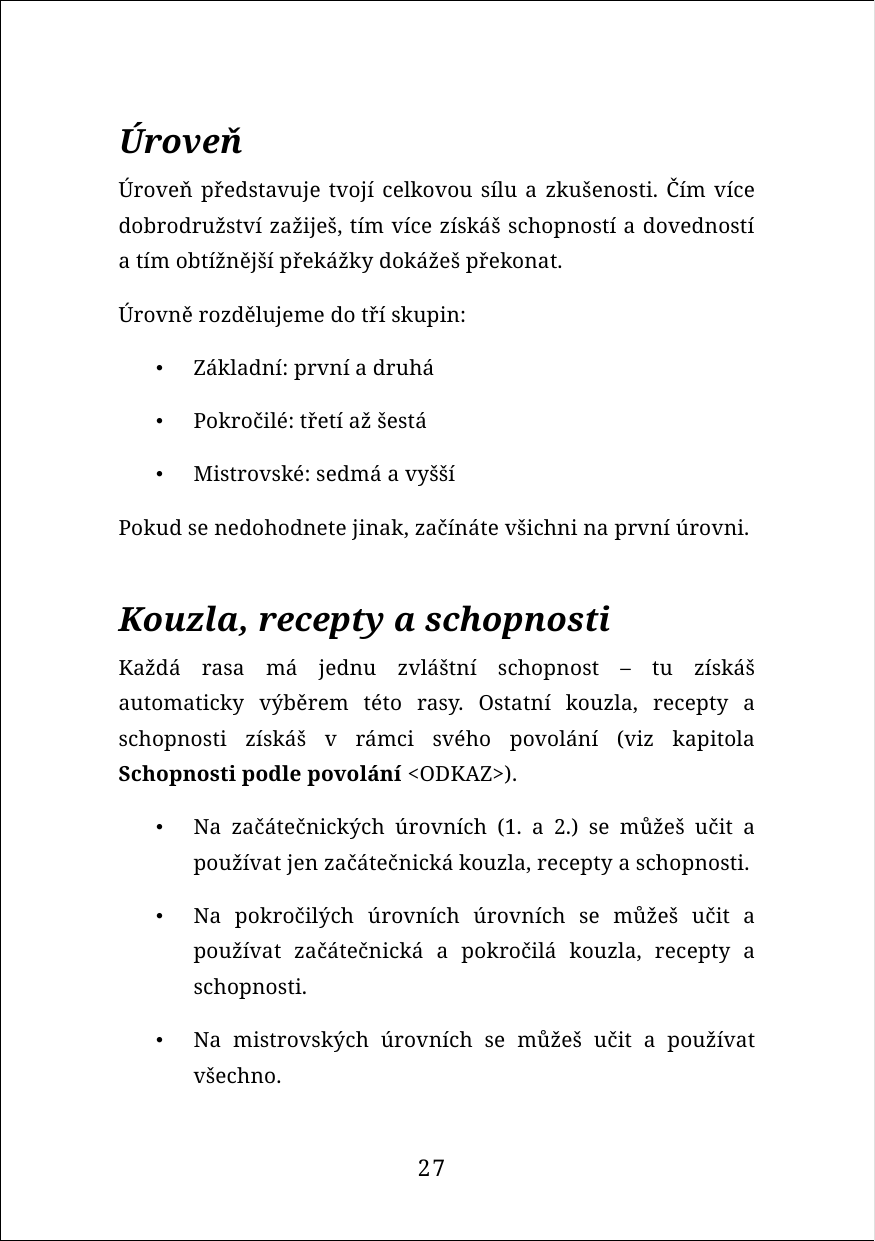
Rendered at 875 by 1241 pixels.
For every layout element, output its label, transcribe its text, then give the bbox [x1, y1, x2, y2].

list Pokročilé: třetí až šestá [156, 406, 756, 434]
list Základní: první a druhá [156, 353, 756, 381]
text Každá rasa má jednu zvláštní schopnost – tu získáš automaticky výběrem této rasy. Ostatní kouzla, recepty a schopnosti získáš v rámci svého povolání (viz kapitola Schopnosti podle povolání <ODKAZ>). [118, 653, 756, 788]
text Úrovně rozdělujeme do tří skupin: [118, 300, 756, 328]
list Na pokročilých úrovních úrovních se můžeš učit a používat začátečnická a pokročilá kouzla, recepty a schopnosti. [156, 901, 756, 1001]
list Na mistrovských úrovních se můžeš učit a používat všechno. [156, 1025, 756, 1089]
subtitle Kouzla, recepty a schopnosti [118, 595, 756, 641]
list Na začátečnických úrovních (1. a 2.) se můžeš učit a používat jen začátečnická kouzla, recepty a schopnosti. [156, 812, 756, 876]
subtitle Úroveň [118, 118, 756, 164]
text Pokud se nedohodnete jinak, začínáte všichni na první úrovni. [118, 513, 756, 541]
text Úroveň představuje tvojí celkovou sílu a zkušenosti. Čím více dobrodružství zažiješ, tím více získáš schopností a dovedností a tím obtížnější překážky dokážeš překonat. [118, 175, 756, 275]
list Mistrovské: sedmá a vyšší [156, 459, 756, 488]
